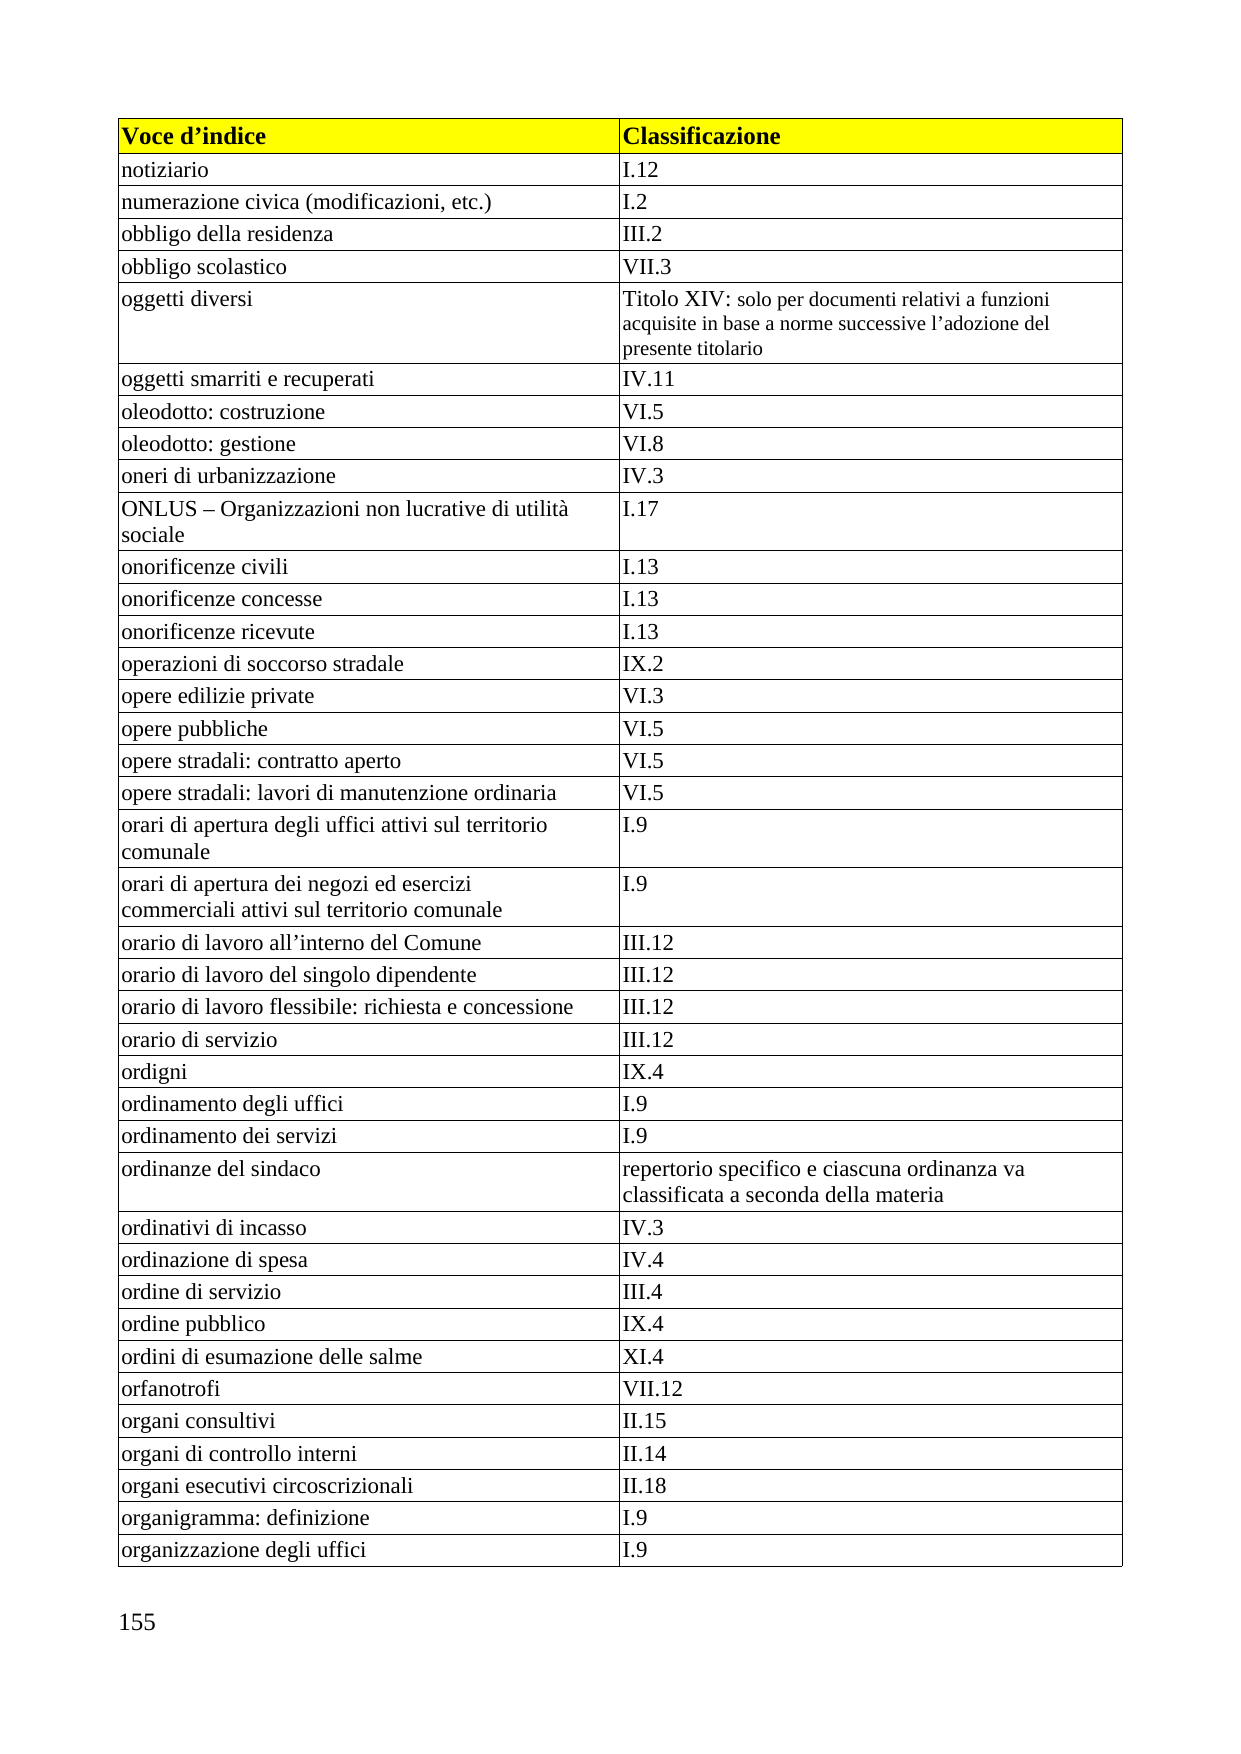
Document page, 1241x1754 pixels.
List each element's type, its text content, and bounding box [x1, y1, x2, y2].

table_cell ordinanze del sindaco [119, 1153, 619, 1211]
table_cell IX.4 [620, 1309, 1122, 1340]
table_cell organigramma: definizione [119, 1502, 619, 1533]
table_cell XI.4 [620, 1341, 1122, 1372]
table_cell I.13 [620, 616, 1122, 647]
table_cell I.9 [620, 1121, 1122, 1152]
table_cell IV.3 [620, 1212, 1122, 1243]
table_cell I.13 [620, 551, 1122, 582]
table_cell I.9 [620, 810, 1122, 867]
table_cell opere pubbliche [119, 713, 619, 744]
table_header Classificazione [620, 119, 1122, 153]
table_cell ordigni [119, 1056, 619, 1087]
table_cell onorificenze civili [119, 551, 619, 582]
table_cell ordinamento dei servizi [119, 1121, 619, 1152]
table_cell oleodotto: costruzione [119, 396, 619, 427]
table_header Voce d’indice [119, 119, 619, 153]
table_cell organi di controllo interni [119, 1438, 619, 1469]
table_cell III.12 [620, 1024, 1122, 1055]
table_cell VI.8 [620, 428, 1122, 459]
table_cell III.2 [620, 219, 1122, 250]
table_cell opere edilizie private [119, 680, 619, 712]
table_cell ordine di servizio [119, 1276, 619, 1307]
table_cell I.2 [620, 186, 1122, 217]
table_cell oneri di urbanizzazione [119, 460, 619, 492]
table_cell I.13 [620, 584, 1122, 615]
table_cell opere stradali: lavori di manutenzione ordinaria [119, 777, 619, 808]
table_cell I.9 [620, 1088, 1122, 1119]
table_cell I.9 [620, 1502, 1122, 1533]
table_cell oggetti smarriti e recuperati [119, 364, 619, 395]
table_cell III.4 [620, 1276, 1122, 1307]
table_cell obbligo scolastico [119, 251, 619, 282]
table_cell ordinamento degli uffici [119, 1088, 619, 1119]
table_cell oleodotto: gestione [119, 428, 619, 459]
table_cell VI.5 [620, 745, 1122, 776]
table_cell II.14 [620, 1438, 1122, 1469]
table_cell orari di apertura dei negozi ed esercizi commerciali attivi sul territorio comunale [119, 868, 619, 926]
table_cell onorificenze ricevute [119, 616, 619, 647]
table_cell VI.5 [620, 777, 1122, 808]
table_cell IV.4 [620, 1244, 1122, 1275]
table_cell organizzazione degli uffici [119, 1535, 619, 1566]
table_cell I.17 [620, 493, 1122, 550]
table_cell orario di lavoro all’interno del Comune [119, 927, 619, 958]
table_cell ordinativi di incasso [119, 1212, 619, 1243]
table_cell I.12 [620, 154, 1122, 185]
table_cell organi esecutivi circoscrizionali [119, 1470, 619, 1501]
table_cell notiziario [119, 154, 619, 185]
table_cell numerazione civica (modificazioni, etc.) [119, 186, 619, 217]
table_cell VII.3 [620, 251, 1122, 282]
table_cell IV.11 [620, 364, 1122, 395]
table_cell III.12 [620, 959, 1122, 990]
table_cell onorificenze concesse [119, 584, 619, 615]
table_cell obbligo della residenza [119, 219, 619, 250]
table_cell VI.3 [620, 680, 1122, 712]
table_cell operazioni di soccorso stradale [119, 648, 619, 679]
table_cell II.18 [620, 1470, 1122, 1501]
table_cell VI.5 [620, 396, 1122, 427]
table_cell II.15 [620, 1405, 1122, 1437]
table_cell ONLUS – Organizzazioni non lucrative di utilità sociale [119, 493, 619, 550]
table_cell orario di servizio [119, 1024, 619, 1055]
table_cell IV.3 [620, 460, 1122, 492]
table_cell III.12 [620, 927, 1122, 958]
table_cell Titolo XIV: solo per documenti relativi a funzioni acquisite in base a norme successive l’adozione del presente titolario [620, 283, 1122, 362]
table_cell VI.5 [620, 713, 1122, 744]
table_cell oggetti diversi [119, 283, 619, 362]
table_cell IX.4 [620, 1056, 1122, 1087]
table_cell IX.2 [620, 648, 1122, 679]
table_cell I.9 [620, 1535, 1122, 1566]
table_cell repertorio specifico e ciascuna ordinanza va classificata a seconda della materia [620, 1153, 1122, 1211]
table_cell III.12 [620, 991, 1122, 1023]
table_cell I.9 [620, 868, 1122, 926]
table_cell orari di apertura degli uffici attivi sul territorio comunale [119, 810, 619, 867]
table_cell ordini di esumazione delle salme [119, 1341, 619, 1372]
table_cell orario di lavoro del singolo dipendente [119, 959, 619, 990]
table_cell orfanotrofi [119, 1373, 619, 1404]
table_cell ordinazione di spesa [119, 1244, 619, 1275]
table_cell VII.12 [620, 1373, 1122, 1404]
table_cell opere stradali: contratto aperto [119, 745, 619, 776]
table_cell organi consultivi [119, 1405, 619, 1437]
table_cell orario di lavoro flessibile: richiesta e concessione [119, 991, 619, 1023]
table_cell ordine pubblico [119, 1309, 619, 1340]
